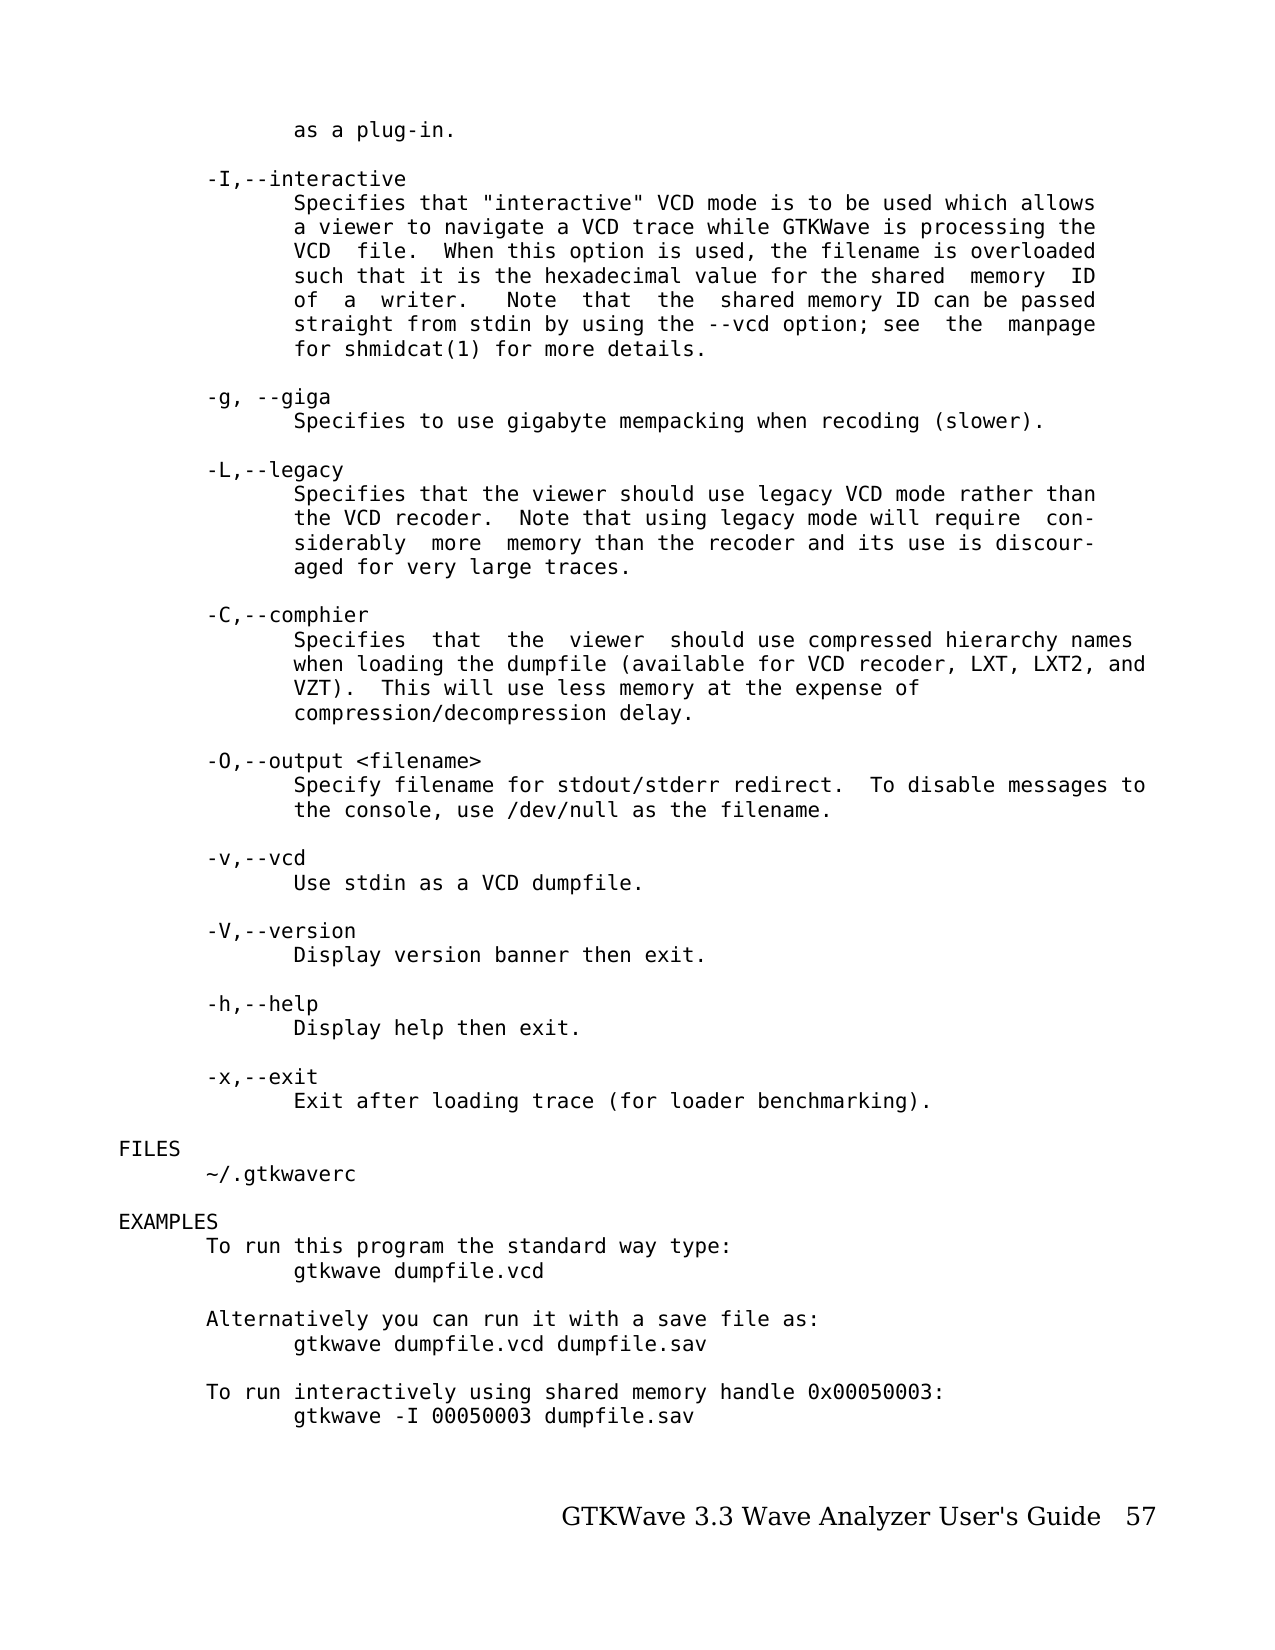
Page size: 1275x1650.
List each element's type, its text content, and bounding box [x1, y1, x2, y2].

text Display version banner then exit. [118, 943, 1157, 968]
text straight from stdin by using the --vcd option; see the manpage [118, 312, 1157, 337]
text -L,--legacy [118, 458, 1157, 482]
text for shmidcat(1) for more details. [118, 337, 1157, 361]
text -x,--exit [118, 1065, 1157, 1089]
text Specify filename for stdout/stderr redirect. To disable messages to [118, 773, 1157, 798]
text Specifies that the viewer should use legacy VCD mode rather than [118, 482, 1157, 506]
text -I,--interactive [118, 167, 1157, 191]
text EXAMPLES [118, 1210, 1157, 1234]
text Specifies to use gigabyte mempacking when recoding (slower). [118, 409, 1157, 434]
text ~/.gtkwaverc [118, 1162, 1157, 1186]
text Use stdin as a VCD dumpfile. [118, 871, 1157, 895]
text -h,--help [118, 992, 1157, 1016]
text VZT). This will use less memory at the expense of [118, 676, 1157, 701]
text Display help then exit. [118, 1016, 1157, 1040]
text Alternatively you can run it with a save file as: [118, 1307, 1157, 1332]
text siderably more memory than the recoder and its use is discour- [118, 531, 1157, 555]
text FILES [118, 1137, 1157, 1162]
text such that it is the hexadecimal value for the shared memory ID [118, 264, 1157, 288]
text as a plug-in. [118, 118, 1157, 142]
text Specifies that the viewer should use compressed hierarchy names [118, 628, 1157, 652]
text the VCD recoder. Note that using legacy mode will require con- [118, 506, 1157, 531]
text the console, use /dev/null as the filename. [118, 798, 1157, 822]
text gtkwave dumpfile.vcd dumpfile.sav [118, 1332, 1157, 1356]
text of a writer. Note that the shared memory ID can be passed [118, 288, 1157, 312]
text -g, --giga [118, 385, 1157, 409]
text To run this program the standard way type: [118, 1234, 1157, 1259]
text compression/decompression delay. [118, 701, 1157, 725]
text To run interactively using shared memory handle 0x00050003: [118, 1380, 1157, 1404]
text Specifies that "interactive" VCD mode is to be used which allows [118, 191, 1157, 215]
text VCD file. When this option is used, the filename is overloaded [118, 239, 1157, 264]
text -v,--vcd [118, 846, 1157, 871]
text -V,--version [118, 919, 1157, 943]
text -O,--output <filename> [118, 749, 1157, 773]
text Exit after loading trace (for loader benchmarking). [118, 1089, 1157, 1113]
text when loading the dumpfile (available for VCD recoder, LXT, LXT2, and [118, 652, 1157, 676]
text gtkwave dumpfile.vcd [118, 1259, 1157, 1283]
text -C,--comphier [118, 603, 1157, 628]
text a viewer to navigate a VCD trace while GTKWave is processing the [118, 215, 1157, 239]
text gtkwave -I 00050003 dumpfile.sav [118, 1404, 1157, 1429]
text aged for very large traces. [118, 555, 1157, 579]
